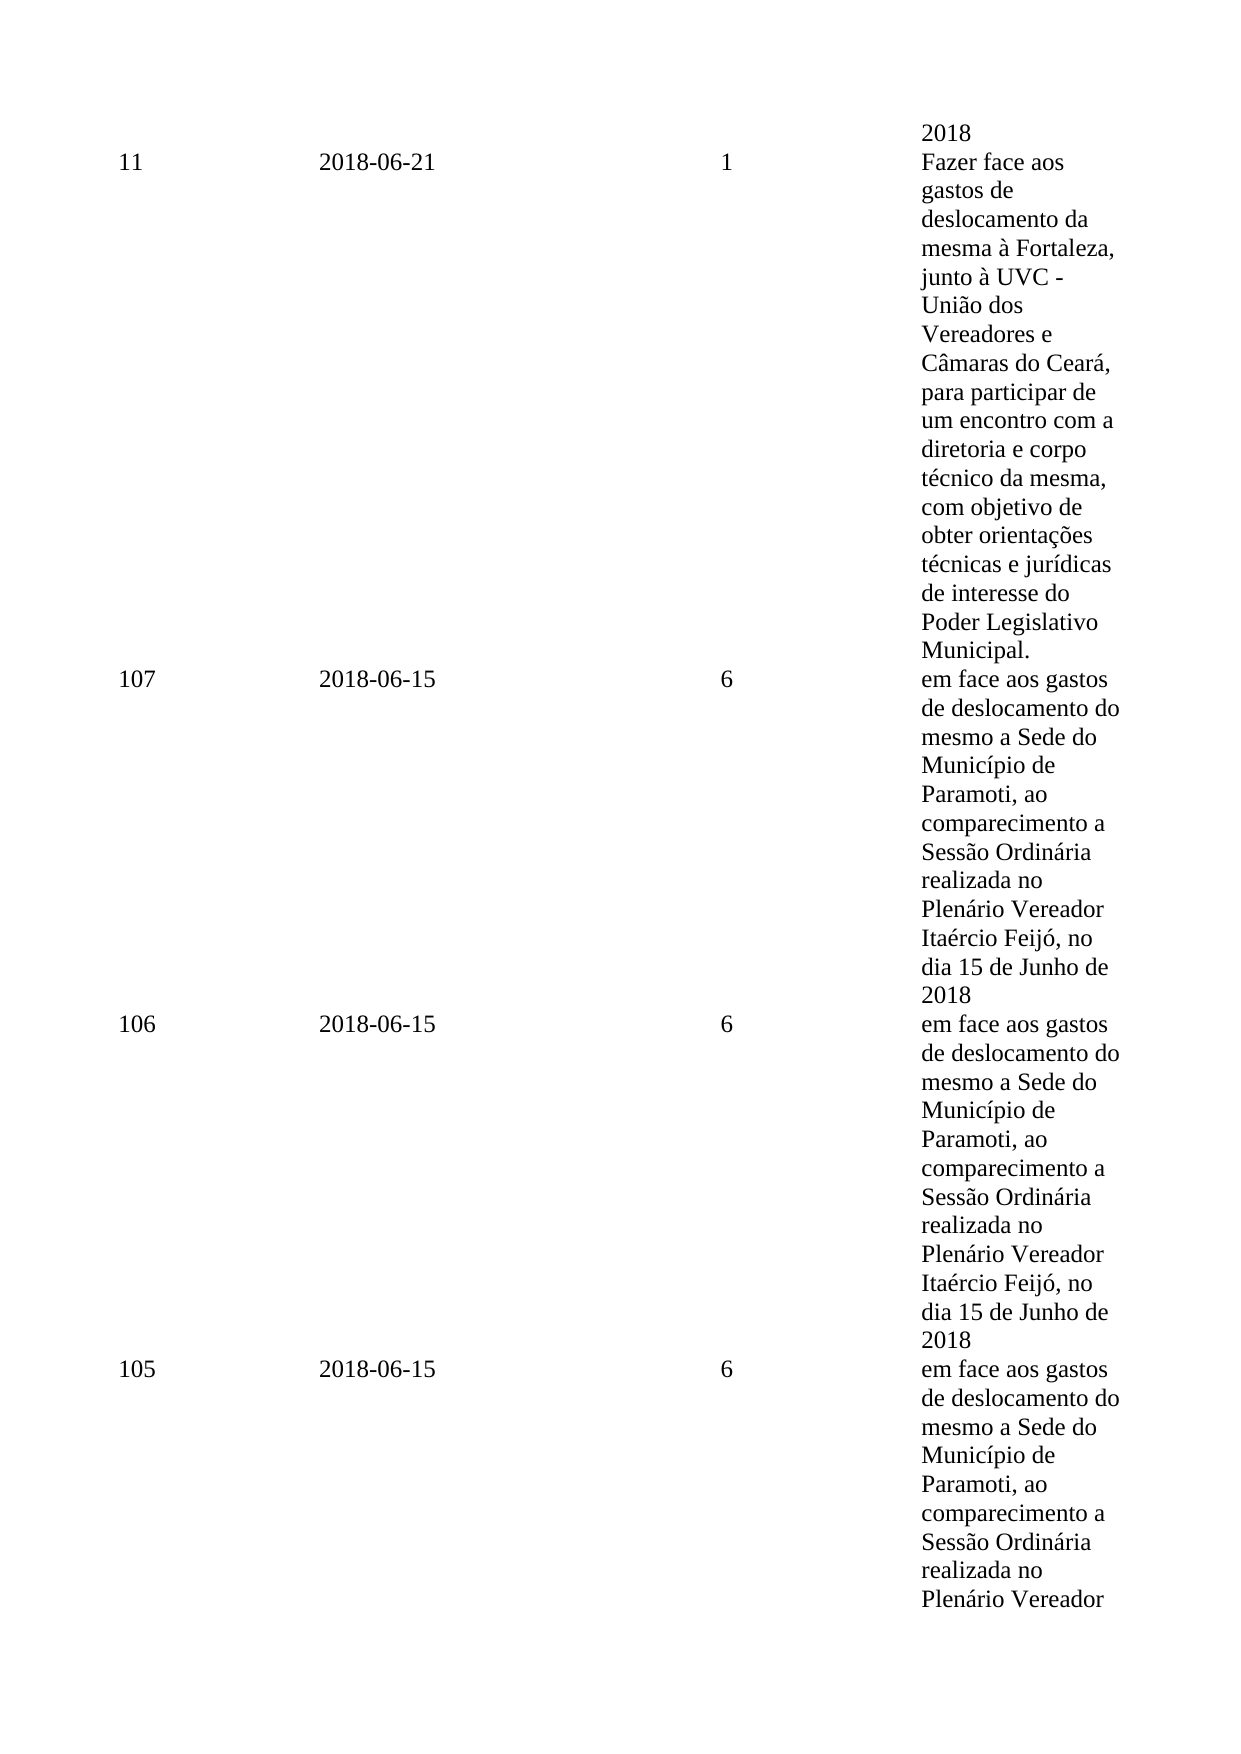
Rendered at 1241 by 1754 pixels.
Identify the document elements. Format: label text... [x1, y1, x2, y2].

table_cell 2018-06-15 [319, 1354, 519, 1613]
table_cell [520, 664, 720, 1009]
table_cell em face aos gastos de deslocamento do mesmo a Sede do Município de Paramoti, ao comparecimento a Sessão Ordinária realizada no Plenário Vereador [921, 1354, 1122, 1613]
table_cell 2018-06-21 [319, 147, 519, 664]
table_cell [520, 1354, 720, 1613]
table_cell 106 [118, 1009, 319, 1354]
table_cell [520, 118, 720, 147]
table_cell [520, 1009, 720, 1354]
table_cell 6 [720, 1009, 921, 1354]
table_cell em face aos gastos de deslocamento do mesmo a Sede do Município de Paramoti, ao comparecimento a Sessão Ordinária realizada no Plenário Vereador Itaércio Feijó, no dia 15 de Junho de 2018 [921, 1009, 1122, 1354]
table_cell 1 [720, 147, 921, 664]
table_cell 105 [118, 1354, 319, 1613]
table_cell 2018 [921, 118, 1122, 147]
table_cell 107 [118, 664, 319, 1009]
table_cell [720, 118, 921, 147]
table_cell 2018-06-15 [319, 1009, 519, 1354]
table_cell Fazer face aos gastos de deslocamento da mesma à Fortaleza, junto à UVC - União dos Vereadores e Câmaras do Ceará, para participar de um encontro com a diretoria e corpo técnico da mesma, com objetivo de obter orientações técnicas e jurídicas de interesse do Poder Legislativo Municipal. [921, 147, 1122, 664]
table_cell 6 [720, 664, 921, 1009]
table_cell [118, 118, 319, 147]
table_cell 2018-06-15 [319, 664, 519, 1009]
table_cell 11 [118, 147, 319, 664]
table_cell [520, 147, 720, 664]
table_cell 6 [720, 1354, 921, 1613]
table_cell em face aos gastos de deslocamento do mesmo a Sede do Município de Paramoti, ao comparecimento a Sessão Ordinária realizada no Plenário Vereador Itaércio Feijó, no dia 15 de Junho de 2018 [921, 664, 1122, 1009]
table_cell [319, 118, 519, 147]
